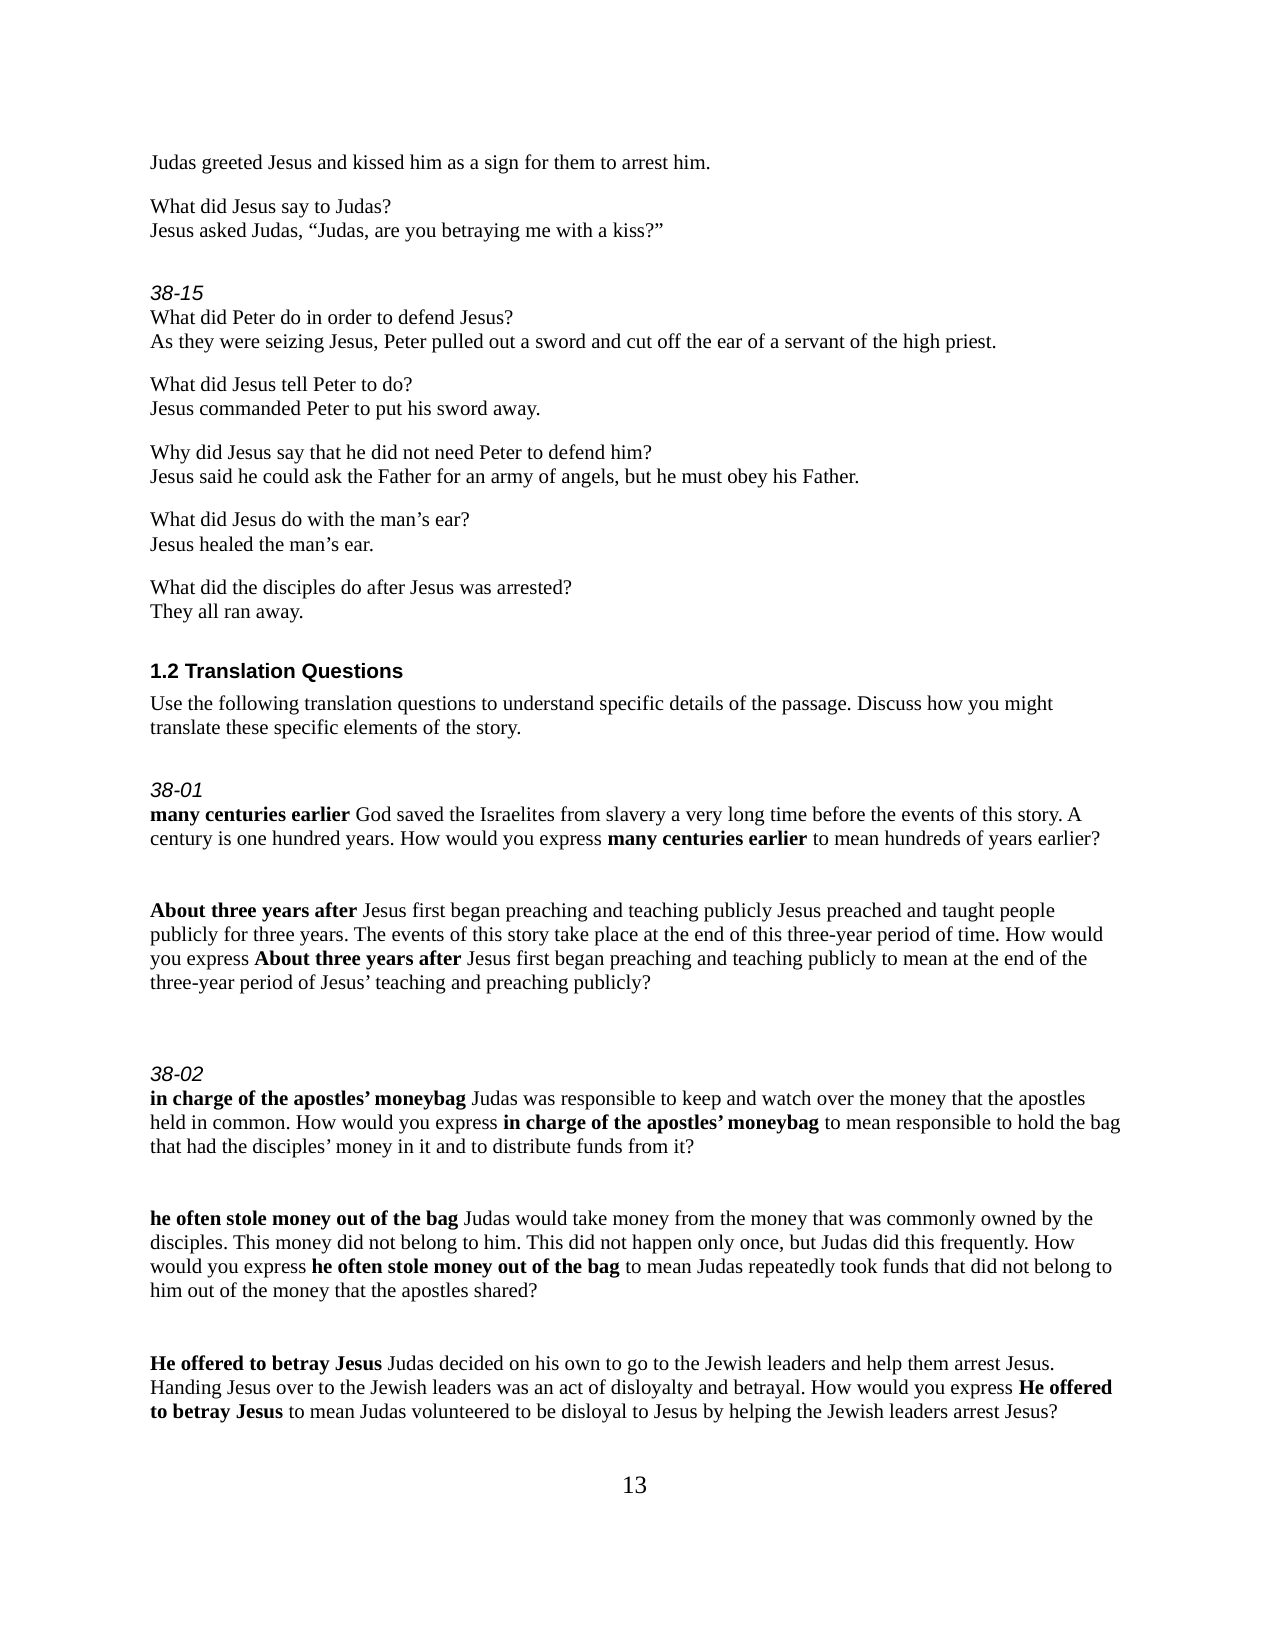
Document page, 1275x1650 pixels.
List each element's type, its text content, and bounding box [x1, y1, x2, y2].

subtitle 1.2 Translation Questions [150, 659, 1125, 683]
text What did Jesus say to Judas? Jesus asked Judas, “Judas, are you betraying me with a kiss?” [150, 193, 1125, 242]
subtitle 38-02 [150, 1062, 1125, 1086]
text What did Peter do in order to defend Jesus? As they were seizing Jesus, Peter pulled out a sword and cut off the ear of a servant of the high priest. [150, 304, 1125, 353]
text What did Jesus tell Peter to do? Jesus commanded Peter to put his sword away. [150, 372, 1125, 420]
text he often stole money out of the bag Judas would take money from the money that was commonly owned by the disciples. This money did not belong to him. This did not happen only once, but Judas did this frequently. How would you express he often stole money out of the bag to mean Judas repeatedly took funds that did not belong to him out of the money that the apostles shared? [150, 1206, 1125, 1302]
subtitle 38-01 [150, 778, 1125, 802]
text He offered to betray Jesus Judas decided on his own to go to the Jewish leaders and help them arrest Jesus. Handing Jesus over to the Jewish leaders was an act of disloyalty and betrayal. How would you express He offered to betray Jesus to mean Judas volunteered to be disloyal to Jesus by helping the Jewish leaders arrest Jesus? [150, 1351, 1125, 1423]
text Why did Jesus say that he did not need Peter to defend him? Jesus said he could ask the Father for an army of angels, but he must obey his Father. [150, 440, 1125, 488]
text About three years after Jesus first began preaching and teaching publicly Jesus preached and taught people publicly for three years. The events of this story take place at the end of this three-year period of time. How would you express About three years after Jesus first began preaching and teaching publicly to mean at the end of the three-year period of Jesus’ teaching and preaching publicly? [150, 898, 1125, 994]
text in charge of the apostles’ moneybag Judas was responsible to keep and watch over the money that the apostles held in common. How would you express in charge of the apostles’ moneybag to mean responsible to hold the bag that had the disciples’ money in it and to distribute funds from it? [150, 1086, 1125, 1158]
text What did Jesus do with the man’s ear? Jesus healed the man’s ear. [150, 507, 1125, 556]
text Judas greeted Jesus and kissed him as a sign for them to arrest him. [150, 150, 1125, 174]
text Use the following translation questions to understand specific details of the passage. Discuss how you might translate these specific elements of the story. [150, 691, 1125, 739]
text many centuries earlier God saved the Israelites from slavery a very long time before the events of this story. A century is one hundred years. How would you express many centuries earlier to mean hundreds of years earlier? [150, 802, 1125, 850]
text What did the disciples do after Jesus was arrested? They all ran away. [150, 575, 1125, 623]
subtitle 38-15 [150, 281, 1125, 304]
